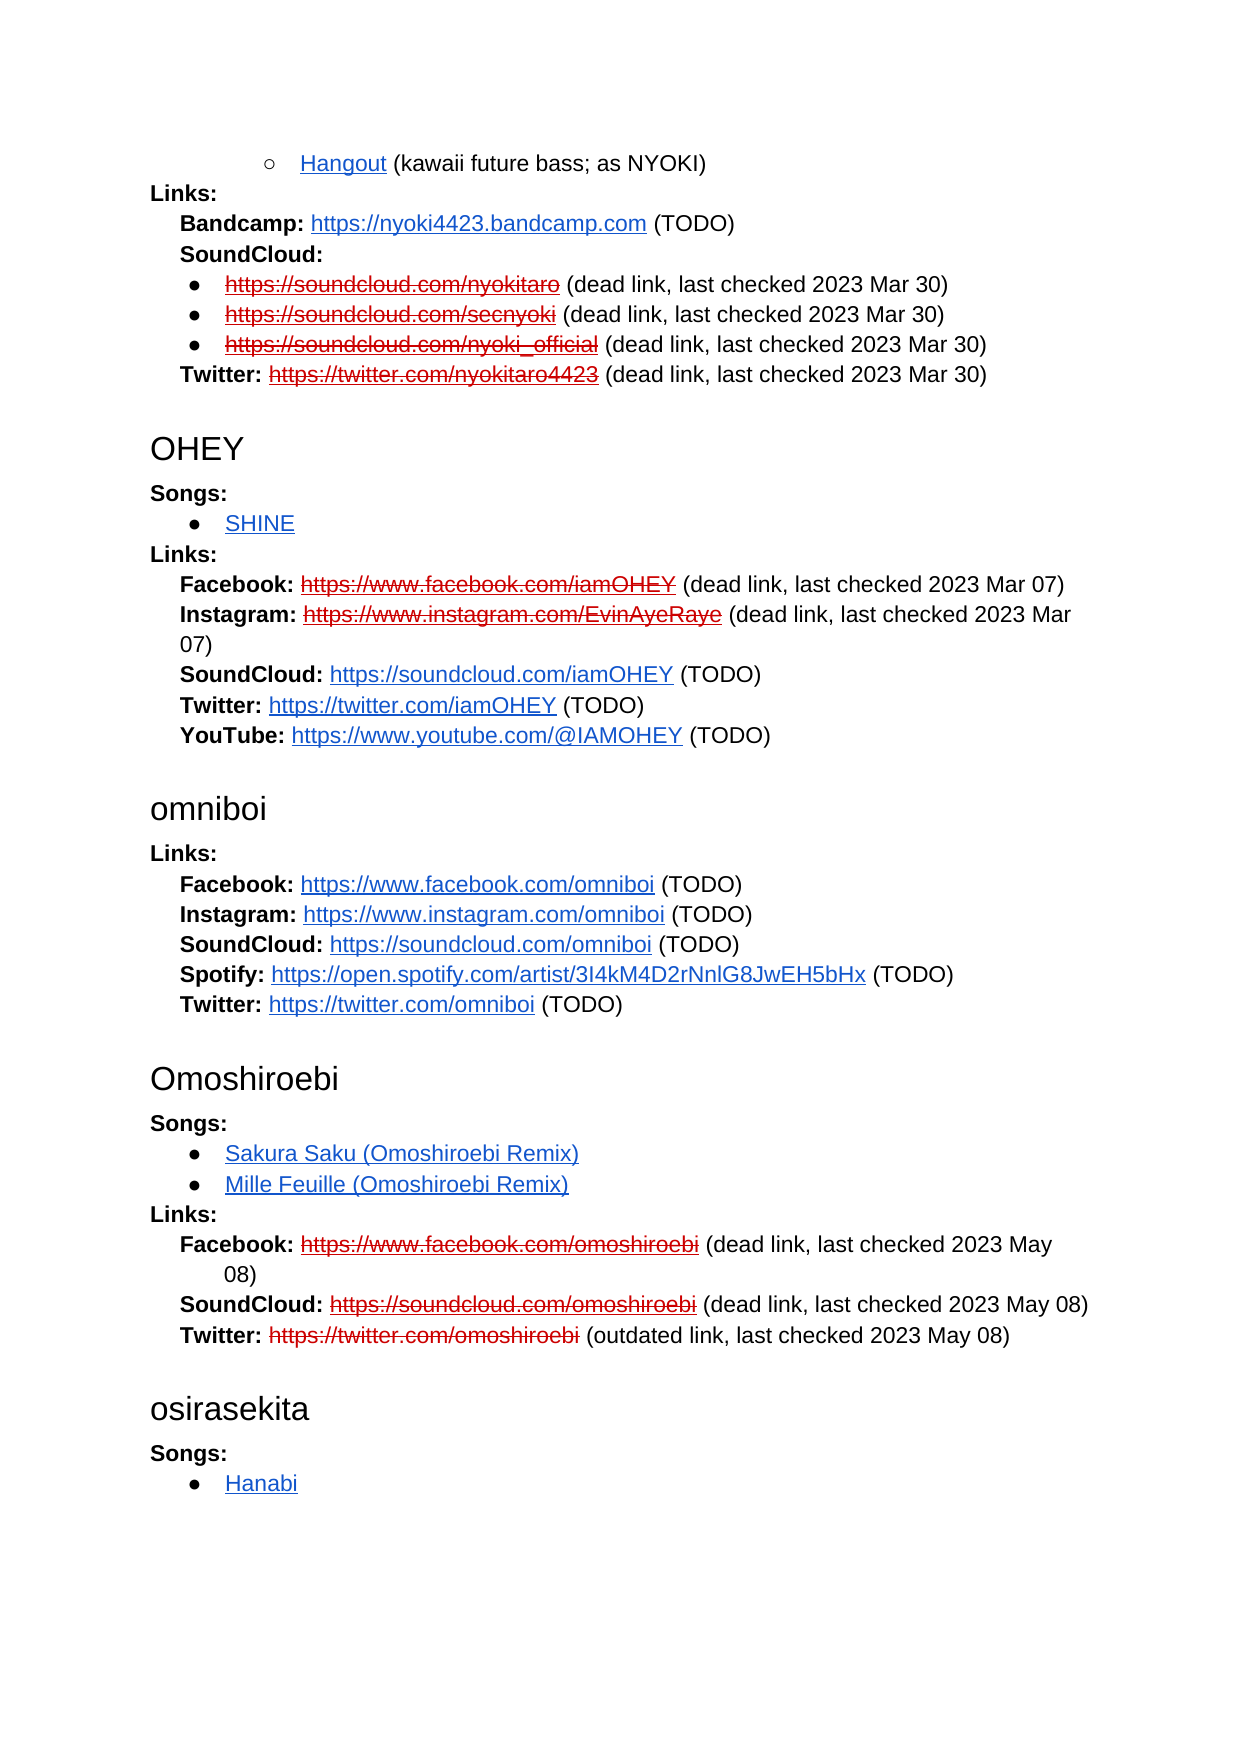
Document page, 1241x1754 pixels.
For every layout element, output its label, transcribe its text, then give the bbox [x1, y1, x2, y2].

list https://soundcloud.com/nyokitaro (dead link, last checked 2023 Mar 30) [187, 271, 1090, 297]
text Songs: [150, 1110, 1090, 1136]
text Facebook: https://www.facebook.com/omoshiroebi (dead link, last checked 2023 May 08) [179, 1231, 1090, 1287]
text SoundCloud: https://soundcloud.com/omniboi (TODO) [179, 931, 1090, 957]
text Twitter: https://twitter.com/omoshiroebi (outdated link, last checked 2023 May 08) [179, 1322, 1090, 1348]
list https://soundcloud.com/nyoki_official (dead link, last checked 2023 Mar 30) [187, 331, 1090, 358]
list Mille Feuille (Omoshiroebi Remix) [187, 1171, 1090, 1197]
text Links: [150, 1201, 1090, 1227]
text Twitter: https://twitter.com/nyokitaro4423 (dead link, last checked 2023 Mar 30) [179, 361, 1090, 388]
list Sakura Saku (Omoshiroebi Remix) [187, 1140, 1090, 1167]
text SoundCloud: [179, 241, 1090, 267]
text Links: [150, 180, 1090, 207]
list Hanabi [187, 1470, 1090, 1497]
text Songs: [150, 1440, 1090, 1467]
text Songs: [150, 480, 1090, 506]
text Spotify: https://open.spotify.com/artist/3I4kM4D2rNnlG8JwEH5bHx (TODO) [179, 961, 1090, 988]
list SHINE [187, 510, 1090, 537]
text Twitter: https://twitter.com/omniboi (TODO) [179, 991, 1090, 1018]
subtitle omniboi [150, 789, 1090, 828]
list Hangout (kawaii future bass; as NYOKI) [262, 150, 1090, 176]
text Instagram: https://www.instagram.com/omniboi (TODO) [179, 901, 1090, 927]
text Twitter: https://twitter.com/iamOHEY (TODO) [179, 692, 1090, 718]
text YouTube: https://www.youtube.com/@IAMOHEY (TODO) [179, 722, 1090, 748]
text Links: [150, 541, 1090, 567]
subtitle OHEY [150, 429, 1090, 468]
subtitle Omoshiroebi [150, 1059, 1090, 1098]
list https://soundcloud.com/secnyoki (dead link, last checked 2023 Mar 30) [187, 301, 1090, 327]
text Links: [150, 840, 1090, 867]
text Bandcamp: https://nyoki4423.bandcamp.com (TODO) [179, 210, 1090, 237]
text Facebook: https://www.facebook.com/iamOHEY (dead link, last checked 2023 Mar 07) [179, 571, 1090, 597]
text Facebook: https://www.facebook.com/omniboi (TODO) [179, 871, 1090, 897]
subtitle osirasekita [150, 1389, 1090, 1428]
text SoundCloud: https://soundcloud.com/iamOHEY (TODO) [179, 661, 1090, 688]
text Instagram: https://www.instagram.com/EvinAyeRaye (dead link, last checked 2023 Mar 07) [179, 601, 1090, 657]
text SoundCloud: https://soundcloud.com/omoshiroebi (dead link, last checked 2023 May 08) [179, 1291, 1090, 1318]
